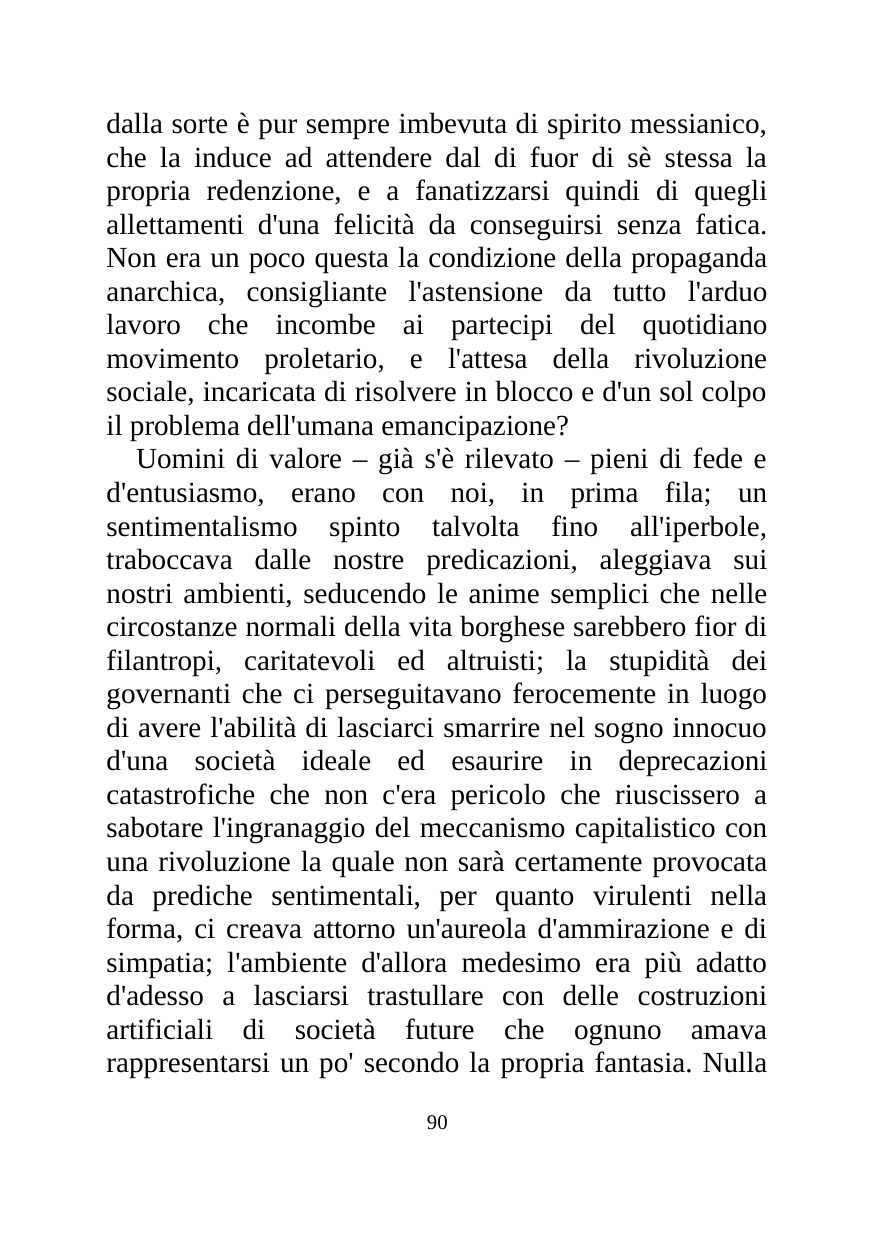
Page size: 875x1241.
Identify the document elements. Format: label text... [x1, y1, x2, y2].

text Uomini di valore – già s'è rilevato – pieni di fede e d'entusiasmo, erano con noi, in prima fila; un sentimentalismo spinto talvolta fino all'iperbole, traboccava dalle nostre predicazioni, aleggiava sui nostri ambienti, seducendo le anime semplici che nelle circostanze normali della vita borghese sarebbero fior di filantropi, caritatevoli ed altruisti; la stupidità dei governanti che ci perseguitavano ferocemente in luogo di avere l'abilità di lasciarci smarrire nel sogno innocuo d'una società ideale ed esaurire in deprecazioni catastrofiche che non c'era pericolo che riuscissero a sabotare l'ingranaggio del meccanismo capitalistico con una rivoluzione la quale non sarà certamente provocata da prediche sentimentali, per quanto virulenti nella forma, ci creava attorno un'aureola d'ammirazione e di simpatia; l'ambiente d'allora medesimo era più adatto d'adesso a lasciarsi trastullare con delle costruzioni artificiali di società future che ognuno amava rappresentarsi un po' secondo la propria fantasia. Nulla [106, 442, 768, 1079]
text dalla sorte è pur sempre imbevuta di spirito messianico, che la induce ad attendere dal di fuor di sè stessa la propria redenzione, e a fanatizzarsi quindi di quegli allettamenti d'una felicità da conseguirsi senza fatica. Non era un poco questa la condizione della propaganda anarchica, consigliante l'astensione da tutto l'arduo lavoro che incombe ai partecipi del quotidiano movimento proletario, e l'attesa della rivoluzione sociale, incaricata di risolvere in blocco e d'un sol colpo il problema dell'umana emancipazione? [106, 106, 768, 442]
